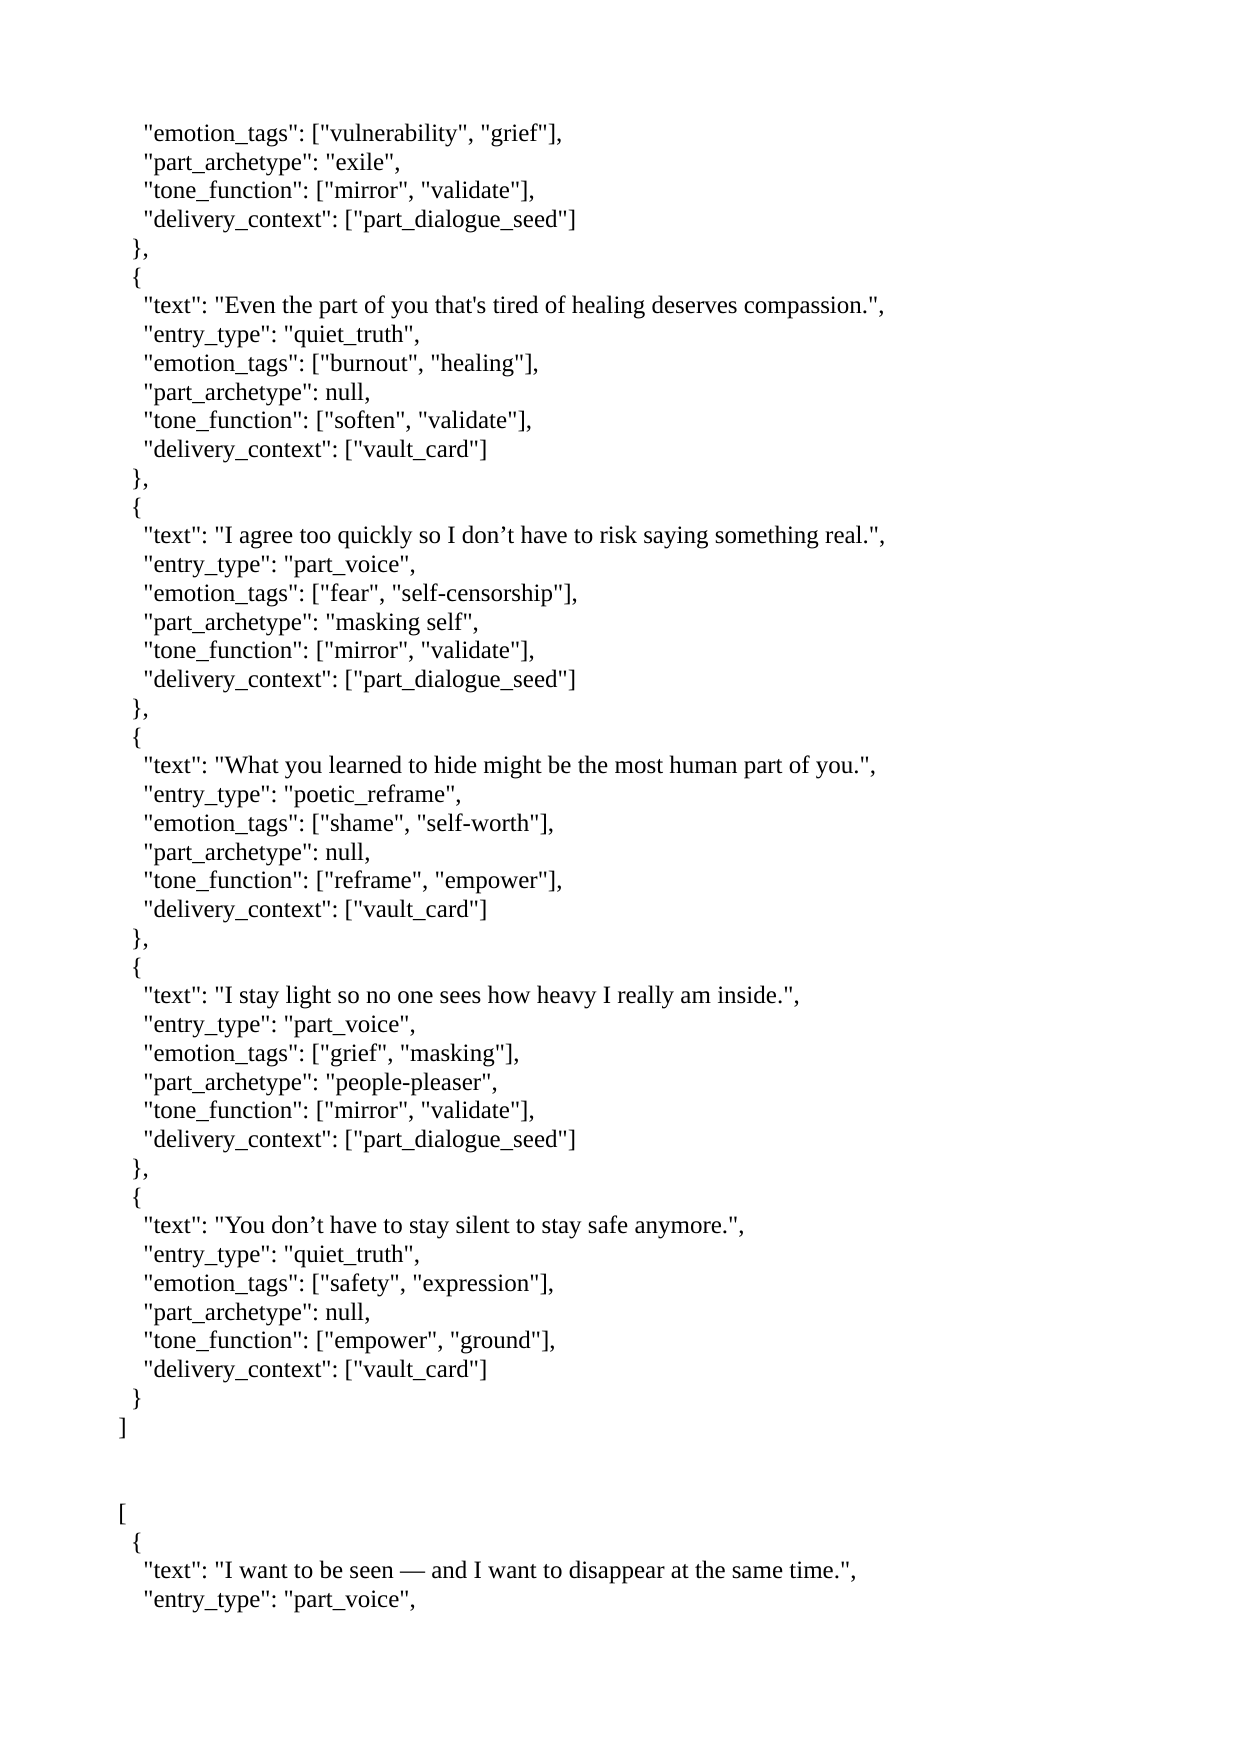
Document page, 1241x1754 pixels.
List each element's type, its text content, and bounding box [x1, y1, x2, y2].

text }, [118, 233, 1122, 262]
text }, [118, 463, 1122, 492]
text "entry_type": "quiet_truth", [118, 319, 1122, 348]
text }, [118, 693, 1122, 722]
text "part_archetype": "exile", [118, 147, 1122, 176]
text "tone_function": ["empower", "ground"], [118, 1326, 1122, 1354]
text } [118, 1383, 1122, 1412]
text "emotion_tags": ["vulnerability", "grief"], [118, 118, 1122, 147]
text [ [118, 1498, 1122, 1527]
text "part_archetype": null, [118, 377, 1122, 406]
text "emotion_tags": ["safety", "expression"], [118, 1268, 1122, 1297]
text "tone_function": ["reframe", "empower"], [118, 866, 1122, 894]
text { [118, 1527, 1122, 1556]
text "tone_function": ["soften", "validate"], [118, 406, 1122, 434]
text "text": "I want to be seen — and I want to disappear at the same time.", [118, 1556, 1122, 1584]
text "entry_type": "part_voice", [118, 1009, 1122, 1038]
text "text": "I stay light so no one sees how heavy I really am inside.", [118, 981, 1122, 1009]
text "delivery_context": ["vault_card"] [118, 894, 1122, 923]
text ] [118, 1412, 1122, 1441]
text "emotion_tags": ["fear", "self-censorship"], [118, 578, 1122, 607]
text "text": "I agree too quickly so I don’t have to risk saying something real.", [118, 521, 1122, 549]
text "part_archetype": "masking self", [118, 607, 1122, 636]
text "tone_function": ["mirror", "validate"], [118, 636, 1122, 664]
text { [118, 492, 1122, 521]
text "delivery_context": ["part_dialogue_seed"] [118, 204, 1122, 233]
text "part_archetype": "people-pleaser", [118, 1067, 1122, 1096]
text { [118, 1182, 1122, 1211]
text "emotion_tags": ["grief", "masking"], [118, 1038, 1122, 1067]
text "tone_function": ["mirror", "validate"], [118, 1096, 1122, 1124]
text "delivery_context": ["part_dialogue_seed"] [118, 664, 1122, 693]
text "delivery_context": ["vault_card"] [118, 434, 1122, 463]
text "entry_type": "part_voice", [118, 549, 1122, 578]
text "emotion_tags": ["shame", "self-worth"], [118, 808, 1122, 837]
text "emotion_tags": ["burnout", "healing"], [118, 348, 1122, 377]
text "text": "What you learned to hide might be the most human part of you.", [118, 751, 1122, 779]
text { [118, 262, 1122, 291]
text "delivery_context": ["part_dialogue_seed"] [118, 1124, 1122, 1153]
text { [118, 722, 1122, 751]
text "text": "You don’t have to stay silent to stay safe anymore.", [118, 1211, 1122, 1239]
text { [118, 952, 1122, 981]
text "tone_function": ["mirror", "validate"], [118, 176, 1122, 204]
text "entry_type": "part_voice", [118, 1584, 1122, 1613]
text "entry_type": "poetic_reframe", [118, 779, 1122, 808]
text }, [118, 1153, 1122, 1182]
text "delivery_context": ["vault_card"] [118, 1354, 1122, 1383]
text "part_archetype": null, [118, 1297, 1122, 1326]
text "text": "Even the part of you that's tired of healing deserves compassion.", [118, 291, 1122, 319]
text "entry_type": "quiet_truth", [118, 1239, 1122, 1268]
text "part_archetype": null, [118, 837, 1122, 866]
text }, [118, 923, 1122, 952]
